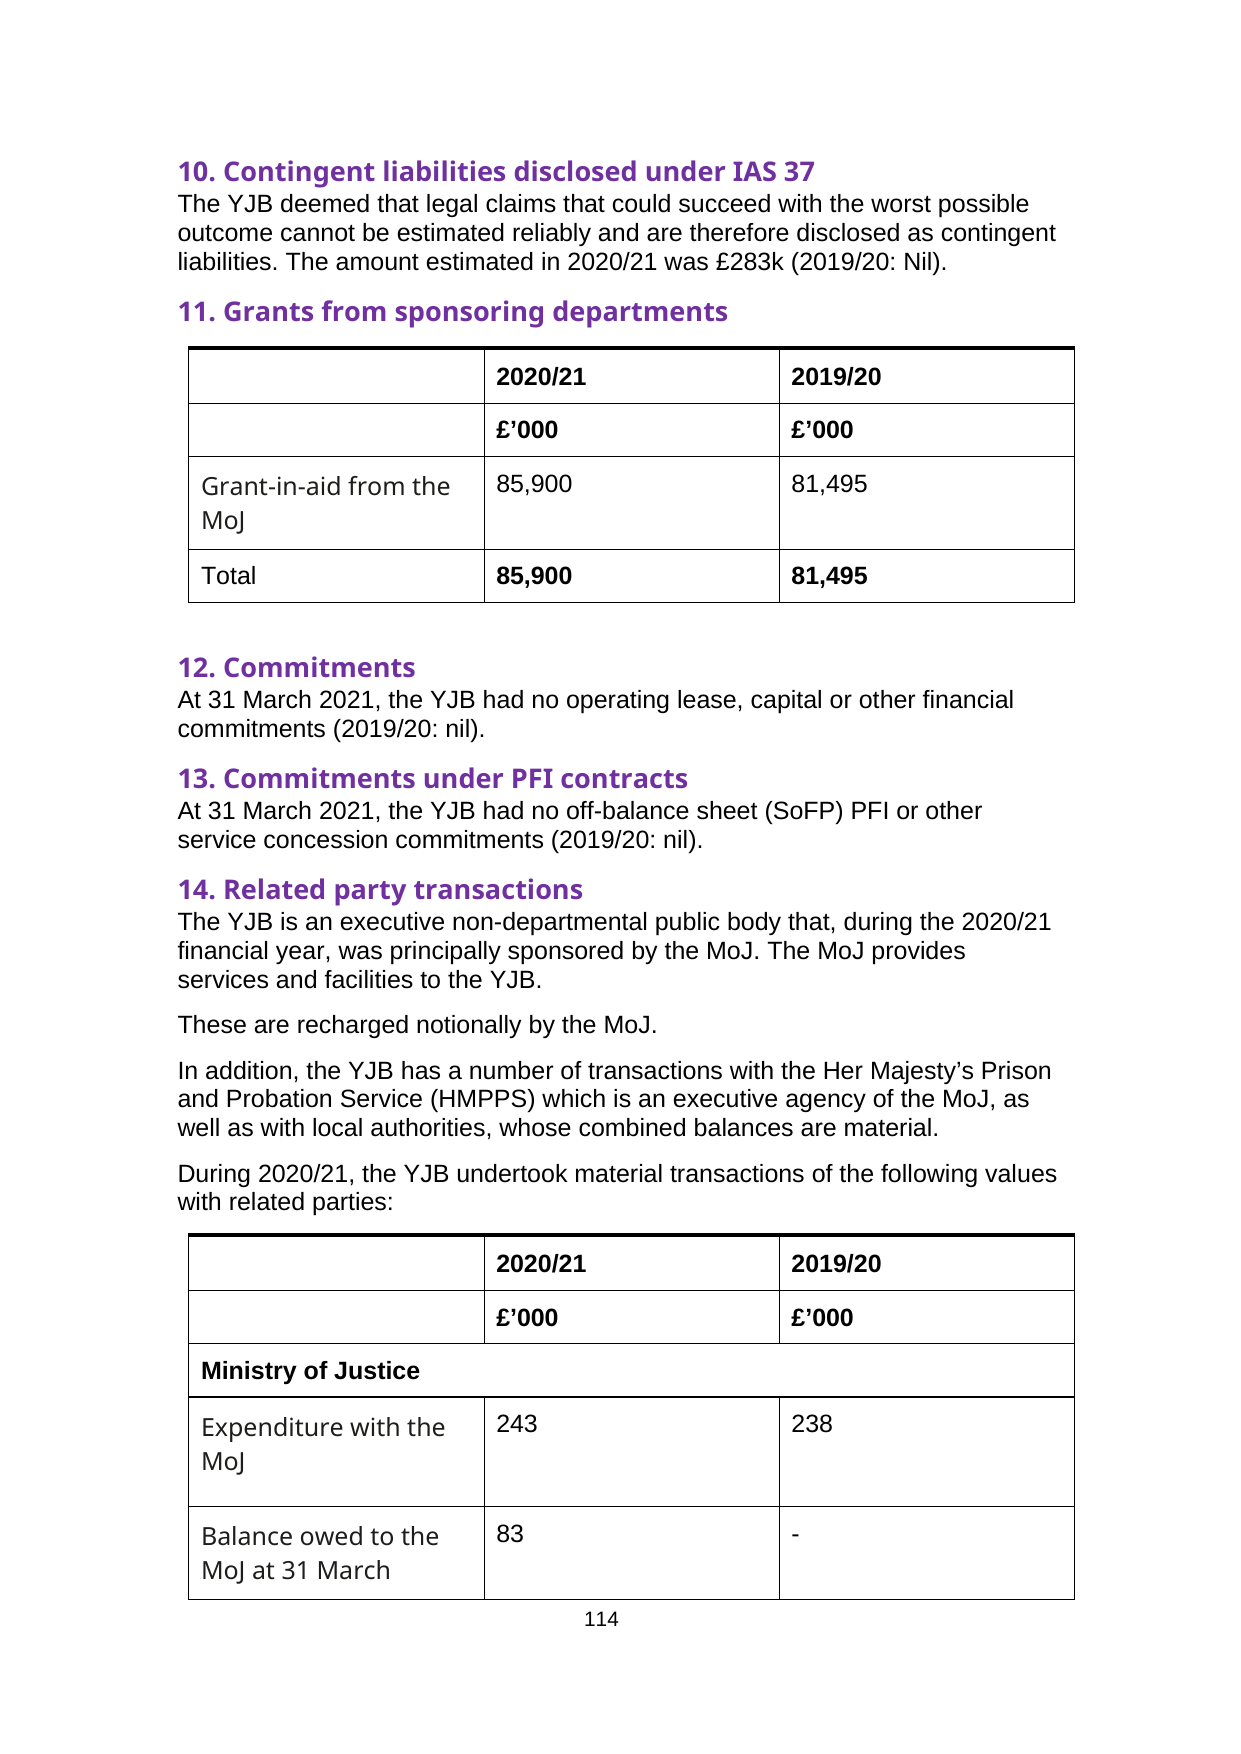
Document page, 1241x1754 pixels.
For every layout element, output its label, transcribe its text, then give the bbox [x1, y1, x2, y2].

table_header 2019/20 [780, 350, 1074, 402]
table_header 2020/21 [485, 1237, 779, 1290]
table_cell Expenditure with the MoJ [189, 1398, 484, 1506]
table_cell - [780, 1507, 1074, 1598]
table_cell Grant-in-aid from the MoJ [189, 457, 484, 548]
table_cell 81,495 [780, 550, 1074, 602]
table_cell 85,900 [485, 550, 779, 602]
text 10. Contingent liabilities disclosed under IAS 37 [177, 152, 1063, 189]
table_cell 83 [485, 1507, 779, 1598]
text These are recharged notionally by the MoJ. [177, 1010, 1063, 1039]
table_header [189, 350, 484, 402]
text The YJB is an executive non-departmental public body that, during the 2020/21 financial year, was principally sponsored by the MoJ. The MoJ provides services and facilities to the YJB. [177, 907, 1063, 993]
table_cell £’000 [485, 404, 779, 456]
text 13. Commitments under PFI contracts [177, 759, 1063, 796]
table_cell 243 [485, 1398, 779, 1506]
text 11. Grants from sponsoring departments [177, 292, 1063, 329]
table_cell 81,495 [780, 457, 1074, 548]
table_cell Total [189, 550, 484, 602]
text 12. Commitments [177, 648, 1063, 685]
table_header 2019/20 [780, 1237, 1074, 1290]
table_cell [189, 404, 484, 456]
table_cell Ministry of Justice [189, 1344, 1074, 1396]
table_header [189, 1237, 484, 1290]
text 14. Related party transactions [177, 870, 1063, 907]
table_cell £’000 [485, 1291, 779, 1343]
text In addition, the YJB has a number of transactions with the Her Majesty’s Prison and Probation Service (HMPPS) which is an executive agency of the MoJ, as well as with local authorities, whose combined balances are material. [177, 1056, 1063, 1142]
table_cell £’000 [780, 404, 1074, 456]
text The YJB deemed that legal claims that could succeed with the worst possible outcome cannot be estimated reliably and are therefore disclosed as contingent liabilities. The amount estimated in 2020/21 was £283k (2019/20: Nil). [177, 189, 1063, 275]
table_header 2020/21 [485, 350, 779, 402]
table_cell [189, 1291, 484, 1343]
text During 2020/21, the YJB undertook material transactions of the following values with related parties: [177, 1158, 1063, 1216]
table_cell 85,900 [485, 457, 779, 548]
table_cell 238 [780, 1398, 1074, 1506]
text At 31 March 2021, the YJB had no operating lease, capital or other financial commitments (2019/20: nil). [177, 685, 1063, 743]
table_cell Balance owed to the MoJ at 31 March [189, 1507, 484, 1598]
text At 31 March 2021, the YJB had no off-balance sheet (SoFP) PFI or other service concession commitments (2019/20: nil). [177, 796, 1063, 854]
table_cell £’000 [780, 1291, 1074, 1343]
